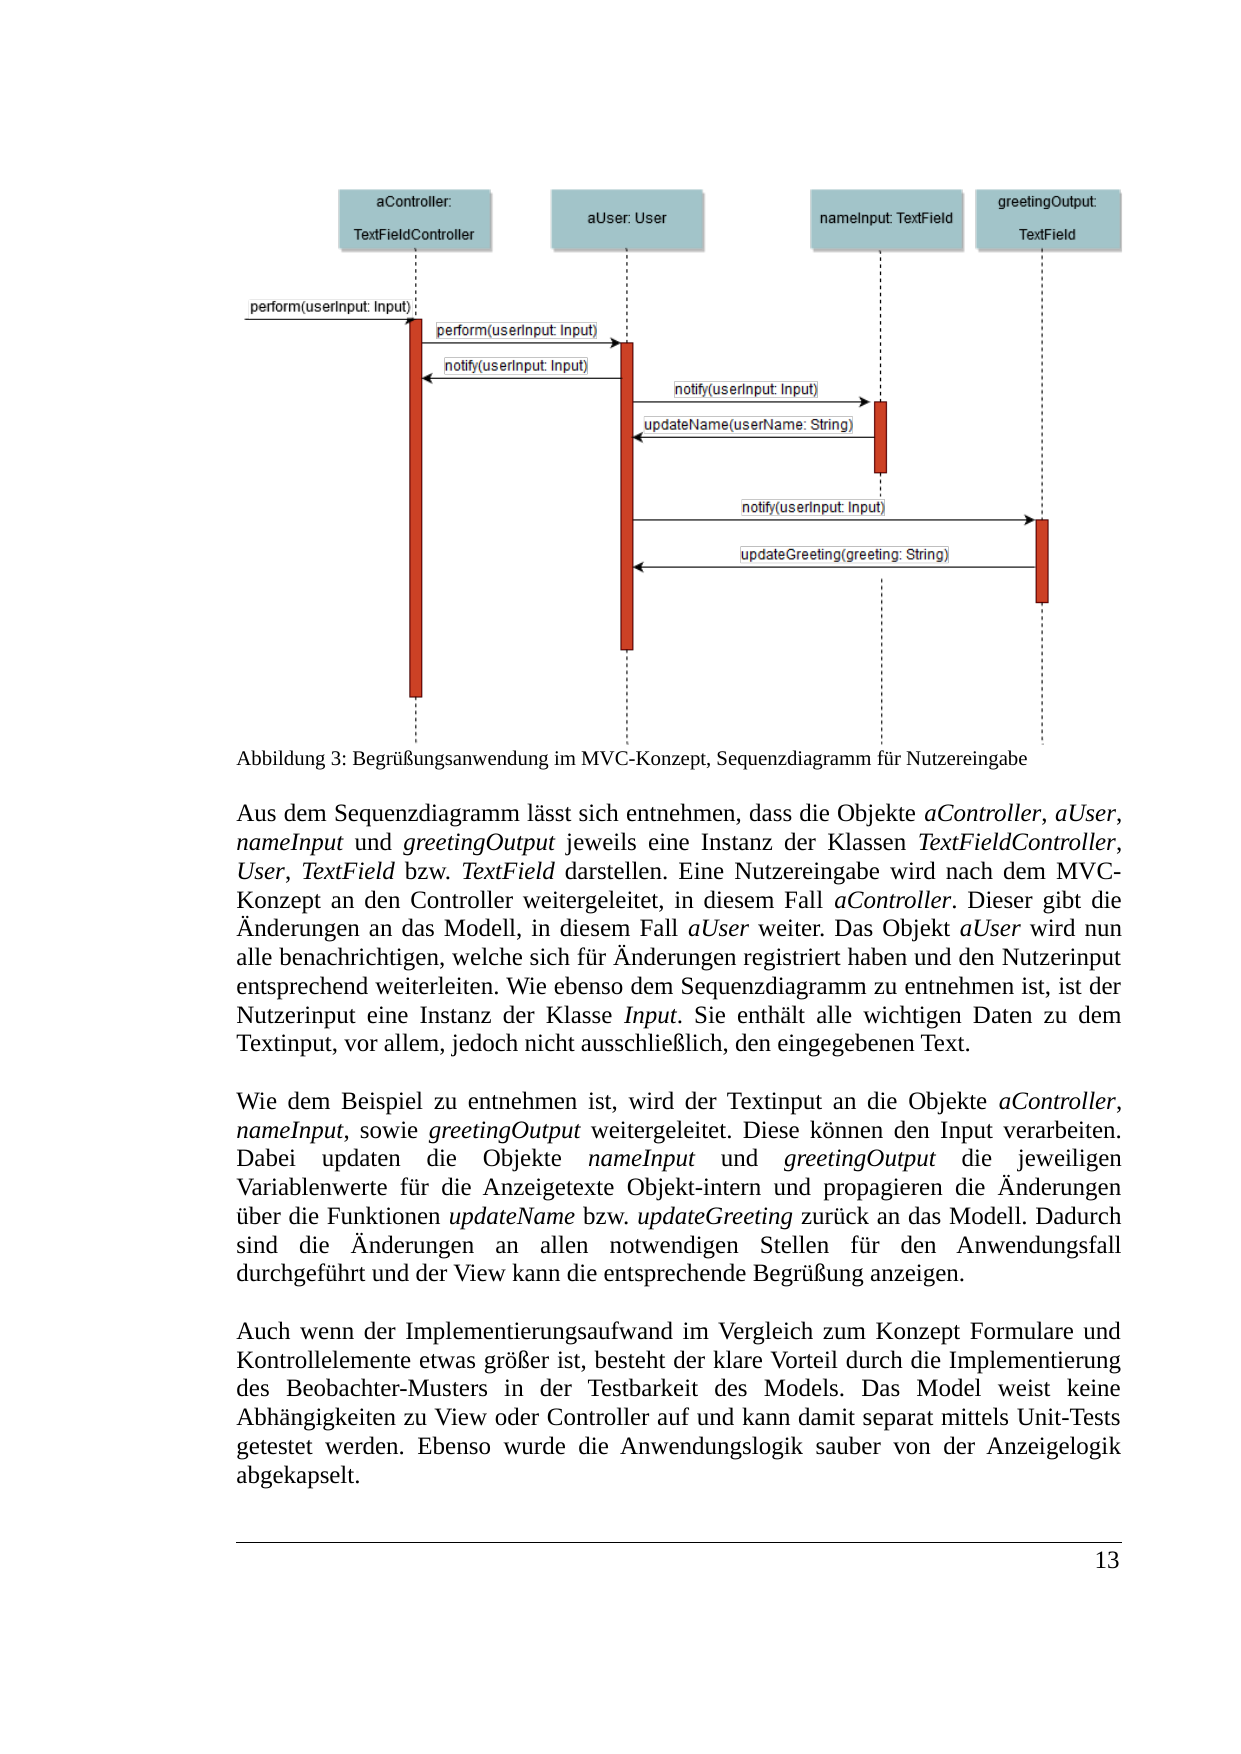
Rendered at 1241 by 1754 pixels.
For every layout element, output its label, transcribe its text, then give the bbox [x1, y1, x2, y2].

text Aus dem Sequenzdiagramm lässt sich entnehmen, dass die Objekte aController, aUser, nameInput und greetingOutput jeweils eine Instanz der Klassen TextFieldController, User, TextField bzw. TextField darstellen. Eine Nutzereingabe wird nach dem MVC-Konzept an den Controller weitergeleitet, in diesem Fall aController. Dieser gibt die Änderungen an das Modell, in diesem Fall aUser weiter. Das Objekt aUser wird nun alle benachrichtigen, welche sich für Änderungen registriert haben und den Nutzerinput entsprechend weiterleiten. Wie ebenso dem Sequenzdiagramm zu entnehmen ist, ist der Nutzerinput eine Instanz der Klasse Input. Sie enthält alle wichtigen Daten zu dem Textinput, vor allem, jedoch nicht ausschließlich, den eingegebenen Text. [236, 798, 1122, 1057]
text Auch wenn der Implementierungsaufwand im Vergleich zum Konzept Formulare und Kontrollelemente etwas größer ist, besteht der klare Vorteil durch die Implementierung des Beobachter-Musters in der Testbarkeit des Models. Das Model weist keine Abhängigkeiten zu View oder Controller auf und kann damit separat mittels Unit-Tests getestet werden. Ebenso wurde die Anwendungslogik sauber von der Anzeigelogik abgekapselt. [236, 1316, 1122, 1488]
text Wie dem Beispiel zu entnehmen ist, wird der Textinput an die Objekte aController, nameInput, sowie greetingOutput weitergeleitet. Diese können den Input verarbeiten. Dabei updaten die Objekte nameInput und greetingOutput die jeweiligen Variablenwerte für die Anzeigetexte Objekt-intern und propagieren die Änderungen über die Funktionen updateName bzw. updateGreeting zurück an das Modell. Dadurch sind die Änderungen an allen notwendigen Stellen für den Anwendungsfall durchgeführt und der View kann die entsprechende Begrüßung anzeigen. [236, 1086, 1122, 1287]
picture [236, 189, 1123, 746]
text Abbildung 3: Begrüßungsanwendung im MVC-Konzept, Sequenzdiagramm für Nutzereingabe [236, 746, 1122, 770]
